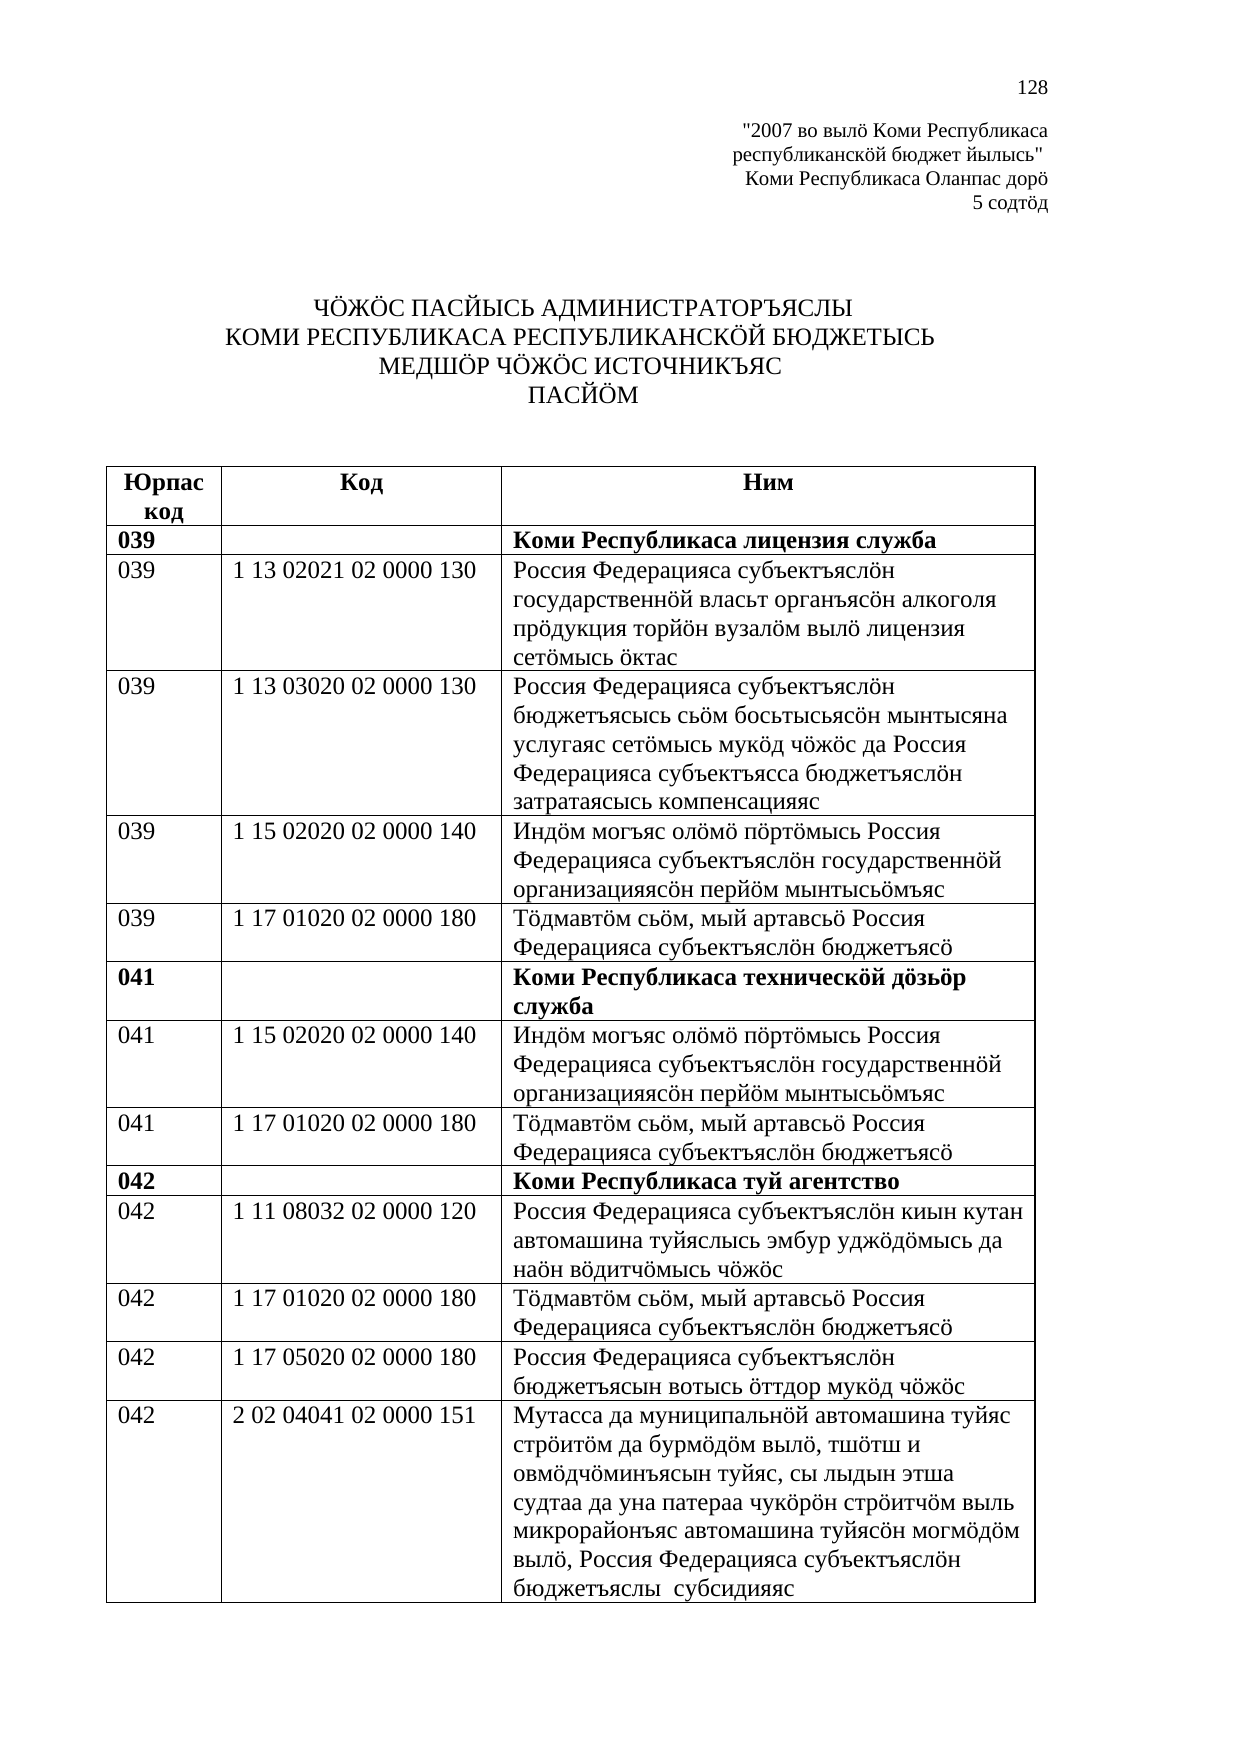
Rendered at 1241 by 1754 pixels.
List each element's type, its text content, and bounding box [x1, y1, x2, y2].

table_cell 1 15 02020 02 0000 140 [222, 816, 501, 902]
text ЧÖЖÖС ПАСЙЫСЬ АДМИНИСТРАТОРЪЯСЛЫ [118, 293, 1048, 322]
table_cell 042 [107, 1401, 221, 1602]
table_cell 1 13 03020 02 0000 130 [222, 671, 501, 815]
table_cell Тöдмавтöм сьöм, мый артавсьö Россия Федерацияса субъектъяслöн бюджетъясö [502, 904, 1034, 961]
table_cell 1 11 08032 02 0000 120 [222, 1196, 501, 1282]
table_cell Мутасса да муниципальнöй автомашина туйяс стрöитöм да бурмöдöм вылö, тшöтш и овмöдчöминъясын туйяс, сы лыдын этша судтаа да уна патераа чукöрöн стрöитчöм выль микрорайонъяс автомашина туйясöн могмöдöм вылö, Россия Федерацияса субъектъяслöн бюджетъяслы субсидияяс [502, 1401, 1034, 1602]
table_cell Коми Республикаса лицензия служба [502, 526, 1034, 554]
table_cell 039 [107, 671, 221, 815]
table_cell Россия Федерацияса субъектъяслöн государственнöй власьт органъясöн алкоголя прöдукция торйöн вузалöм вылö лицензия сетöмысь öктас [502, 555, 1034, 670]
table_cell 039 [107, 904, 221, 961]
table_cell 041 [107, 1021, 221, 1107]
table_cell Индöм могъяс олöмö пöртöмысь Россия Федерацияса субъектъяслöн государственнöй организацияясöн перйöм мынтысьöмъяс [502, 816, 1034, 902]
text "2007 во вылö Коми Республикаса [118, 118, 1048, 142]
table_cell Коми Республикаса туй агентство [502, 1166, 1034, 1195]
table_cell 041 [107, 962, 221, 1019]
table_cell 039 [107, 526, 221, 554]
table_cell 1 15 02020 02 0000 140 [222, 1021, 501, 1107]
table_cell 041 [107, 1108, 221, 1165]
table_header Ним [502, 467, 1034, 524]
table_cell 039 [107, 816, 221, 902]
table_cell Россия Федерацияса субъектъяслöн бюджетъясысь сьöм босьтысьясöн мынтысяна услугаяс сетöмысь мукöд чöжöс да Россия Федерацияса субъектъясса бюджетъяслöн затратаясысь компенсацияяс [502, 671, 1034, 815]
table_cell 042 [107, 1196, 221, 1282]
table_cell [222, 962, 501, 1019]
table_header Юрпас код [107, 467, 221, 524]
text республиканскöй бюджет йылысь" [118, 142, 1048, 166]
table_cell [222, 526, 501, 554]
text ПАСЙÖМ [118, 380, 1048, 408]
table_cell 042 [107, 1284, 221, 1341]
table_cell Коми Республикаса техническöй дöзьöр служба [502, 962, 1034, 1019]
table_cell 1 13 02021 02 0000 130 [222, 555, 501, 670]
table_cell 2 02 04041 02 0000 151 [222, 1401, 501, 1602]
table_cell [222, 1166, 501, 1195]
table_cell Тöдмавтöм сьöм, мый артавсьö Россия Федерацияса субъектъяслöн бюджетъясö [502, 1284, 1034, 1341]
text КОМИ РЕСПУБЛИКАСА РЕСПУБЛИКАНСКÖЙ БЮДЖЕТЫСЬ [118, 322, 1048, 351]
table_cell 1 17 01020 02 0000 180 [222, 1108, 501, 1165]
table_cell 042 [107, 1342, 221, 1399]
table_cell 1 17 05020 02 0000 180 [222, 1342, 501, 1399]
table_cell Тöдмавтöм сьöм, мый артавсьö Россия Федерацияса субъектъяслöн бюджетъясö [502, 1108, 1034, 1165]
table_cell Индöм могъяс олöмö пöртöмысь Россия Федерацияса субъектъяслöн государственнöй организацияясöн перйöм мынтысьöмъяс [502, 1021, 1034, 1107]
text Коми Республикаса Оланпас дорö [118, 166, 1048, 190]
table_cell 042 [107, 1166, 221, 1195]
table_cell 1 17 01020 02 0000 180 [222, 1284, 501, 1341]
text МЕДШÖР ЧÖЖÖС ИСТОЧНИКЪЯС [118, 351, 1048, 380]
table_header Код [222, 467, 501, 524]
table_cell Россия Федерацияса субъектъяслöн бюджетъясын вотысь öттдор мукöд чöжöс [502, 1342, 1034, 1399]
table_cell Россия Федерацияса субъектъяслöн киын кутан автомашина туйяслысь эмбур уджöдöмысь да наöн вöдитчöмысь чöжöс [502, 1196, 1034, 1282]
table_cell 039 [107, 555, 221, 670]
text 5 содтöд [118, 190, 1048, 214]
table_cell 1 17 01020 02 0000 180 [222, 904, 501, 961]
